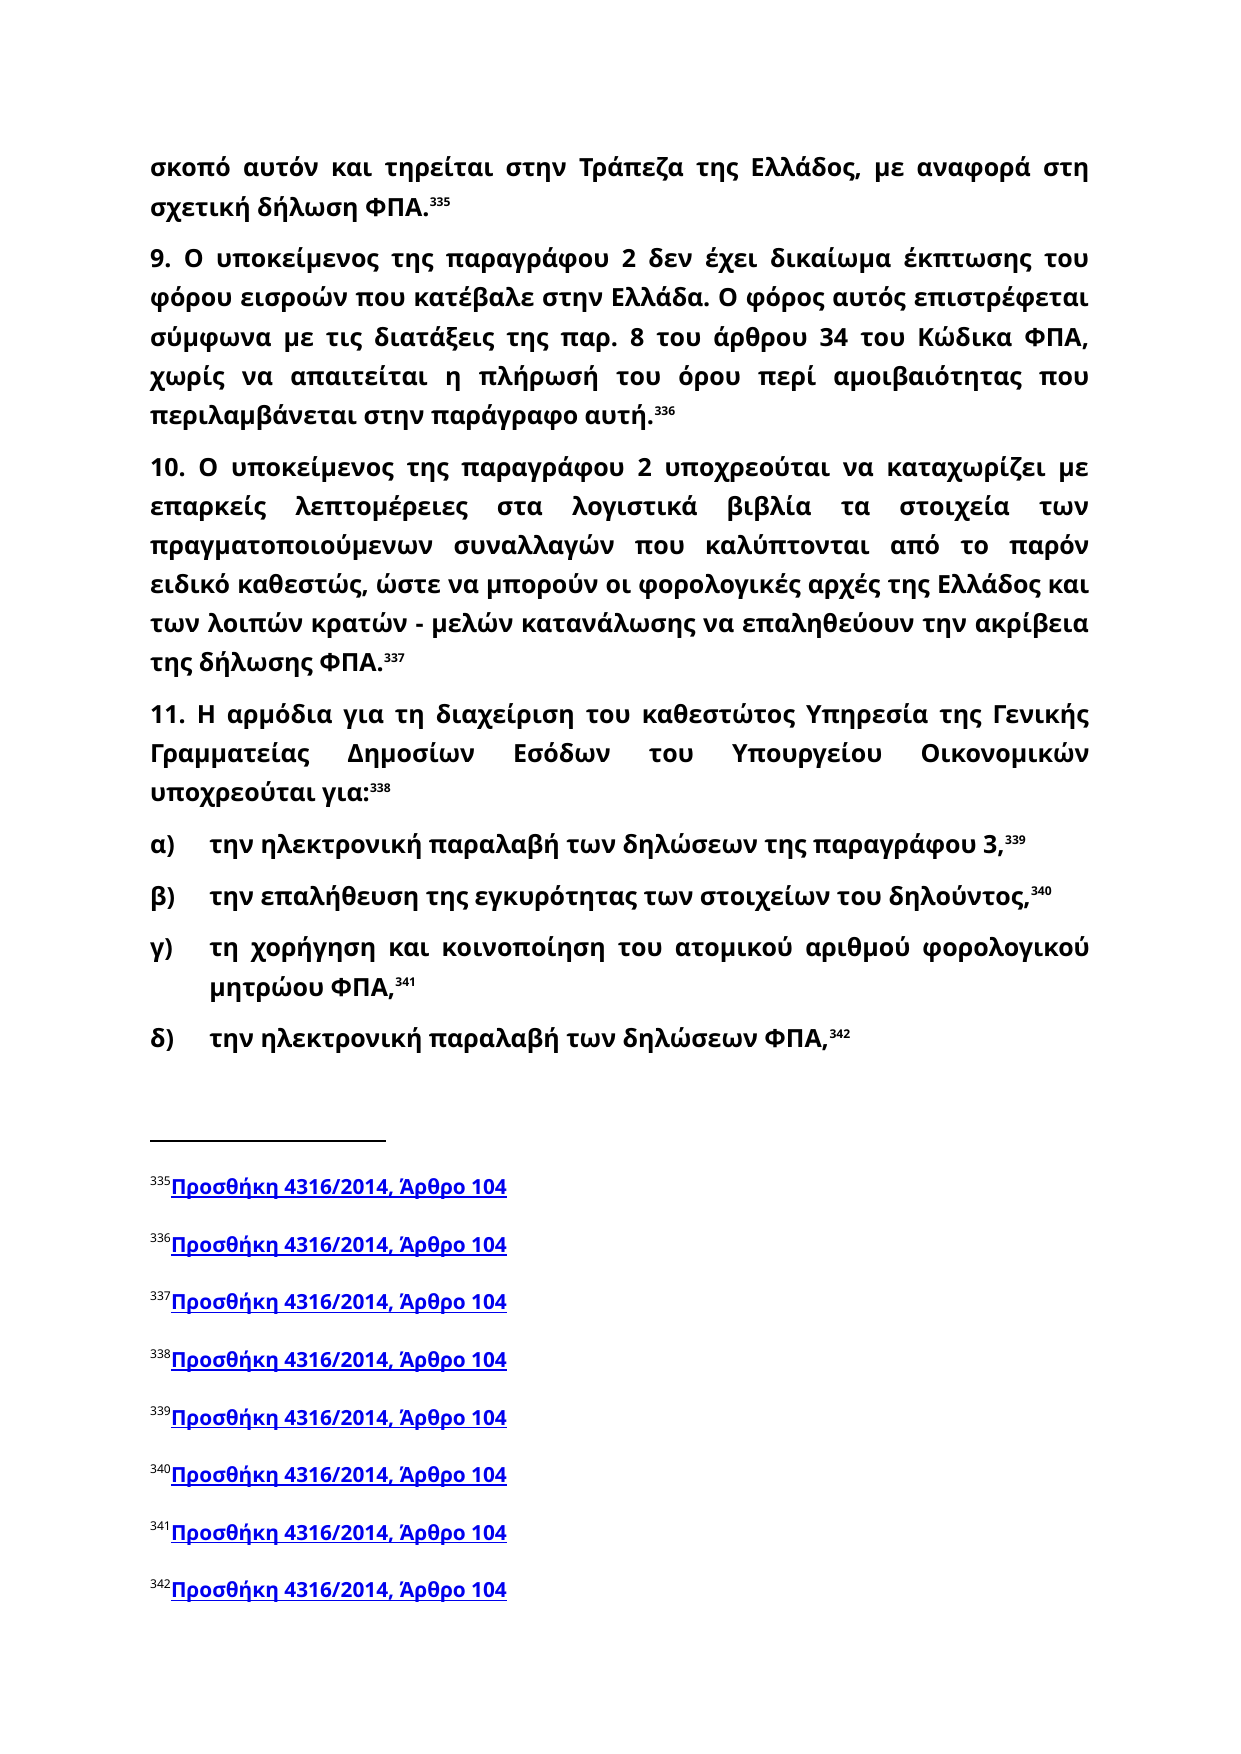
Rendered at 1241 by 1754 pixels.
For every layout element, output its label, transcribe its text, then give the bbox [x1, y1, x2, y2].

list δ) την ηλεκτρονική παραλαβή των δηλώσεων ΦΠΑ, [150, 1021, 1090, 1055]
text 10. Ο υποκείμενος της παραγράφου 2 υποχρεούται να καταχωρίζει με επαρκείς λεπτομέρειες στα λογιστικά βιβλία τα στοιχεία των πραγματοποιούμενων συναλλαγών που καλύπτονται από το παρόν ειδικό καθεστώς, ώστε να μπορούν οι φορολογικές αρχές της Ελλάδος και των λοιπών κρατών - μελών κατανάλωσης να επαληθεύουν την ακρίβεια της δήλωσης ΦΠΑ. [150, 449, 1090, 679]
text Προσθήκη 4316/2014, Άρθρο 104 [150, 1345, 1090, 1373]
text Προσθήκη 4316/2014, Άρθρο 104 [150, 1403, 1090, 1431]
text 9. Ο υποκείμενος της παραγράφου 2 δεν έχει δικαίωμα έκπτωσης του φόρου εισροών που κατέβαλε στην Ελλάδα. Ο φόρος αυτός επιστρέφεται σύμφωνα με τις διατάξεις της παρ. 8 του άρθρου 34 του Κώδικα ΦΠΑ, χωρίς να απαιτείται η πλήρωσή του όρου περί αμοιβαιότητας που περιλαμβάνεται στην παράγραφο αυτή. [150, 241, 1090, 432]
text 11. Η αρμόδια για τη διαχείριση του καθεστώτος Υπηρεσία της Γενικής Γραμματείας Δημοσίων Εσόδων του Υπουργείου Οικονομικών υποχρεούται για: [150, 697, 1090, 809]
text Προσθήκη 4316/2014, Άρθρο 104 [150, 1460, 1090, 1489]
text σκοπό αυτόν και τηρείται στην Τράπεζα της Ελλάδος, με αναφορά στη σχετική δήλωση ΦΠΑ. [150, 150, 1090, 223]
text Προσθήκη 4316/2014, Άρθρο 104 [150, 1576, 1090, 1604]
text Προσθήκη 4316/2014, Άρθρο 104 [150, 1172, 1090, 1201]
list γ) τη χορήγηση και κοινοποίηση του ατομικού αριθμού φορολογικού μητρώου ΦΠΑ, [150, 930, 1090, 1003]
list β) την επαλήθευση της εγκυρότητας των στοιχείων του δηλούντος, [150, 878, 1090, 912]
list α) την ηλεκτρονική παραλαβή των δηλώσεων της παραγράφου 3, [150, 827, 1090, 861]
text Προσθήκη 4316/2014, Άρθρο 104 [150, 1287, 1090, 1316]
text Προσθήκη 4316/2014, Άρθρο 104 [150, 1230, 1090, 1258]
text Προσθήκη 4316/2014, Άρθρο 104 [150, 1518, 1090, 1546]
